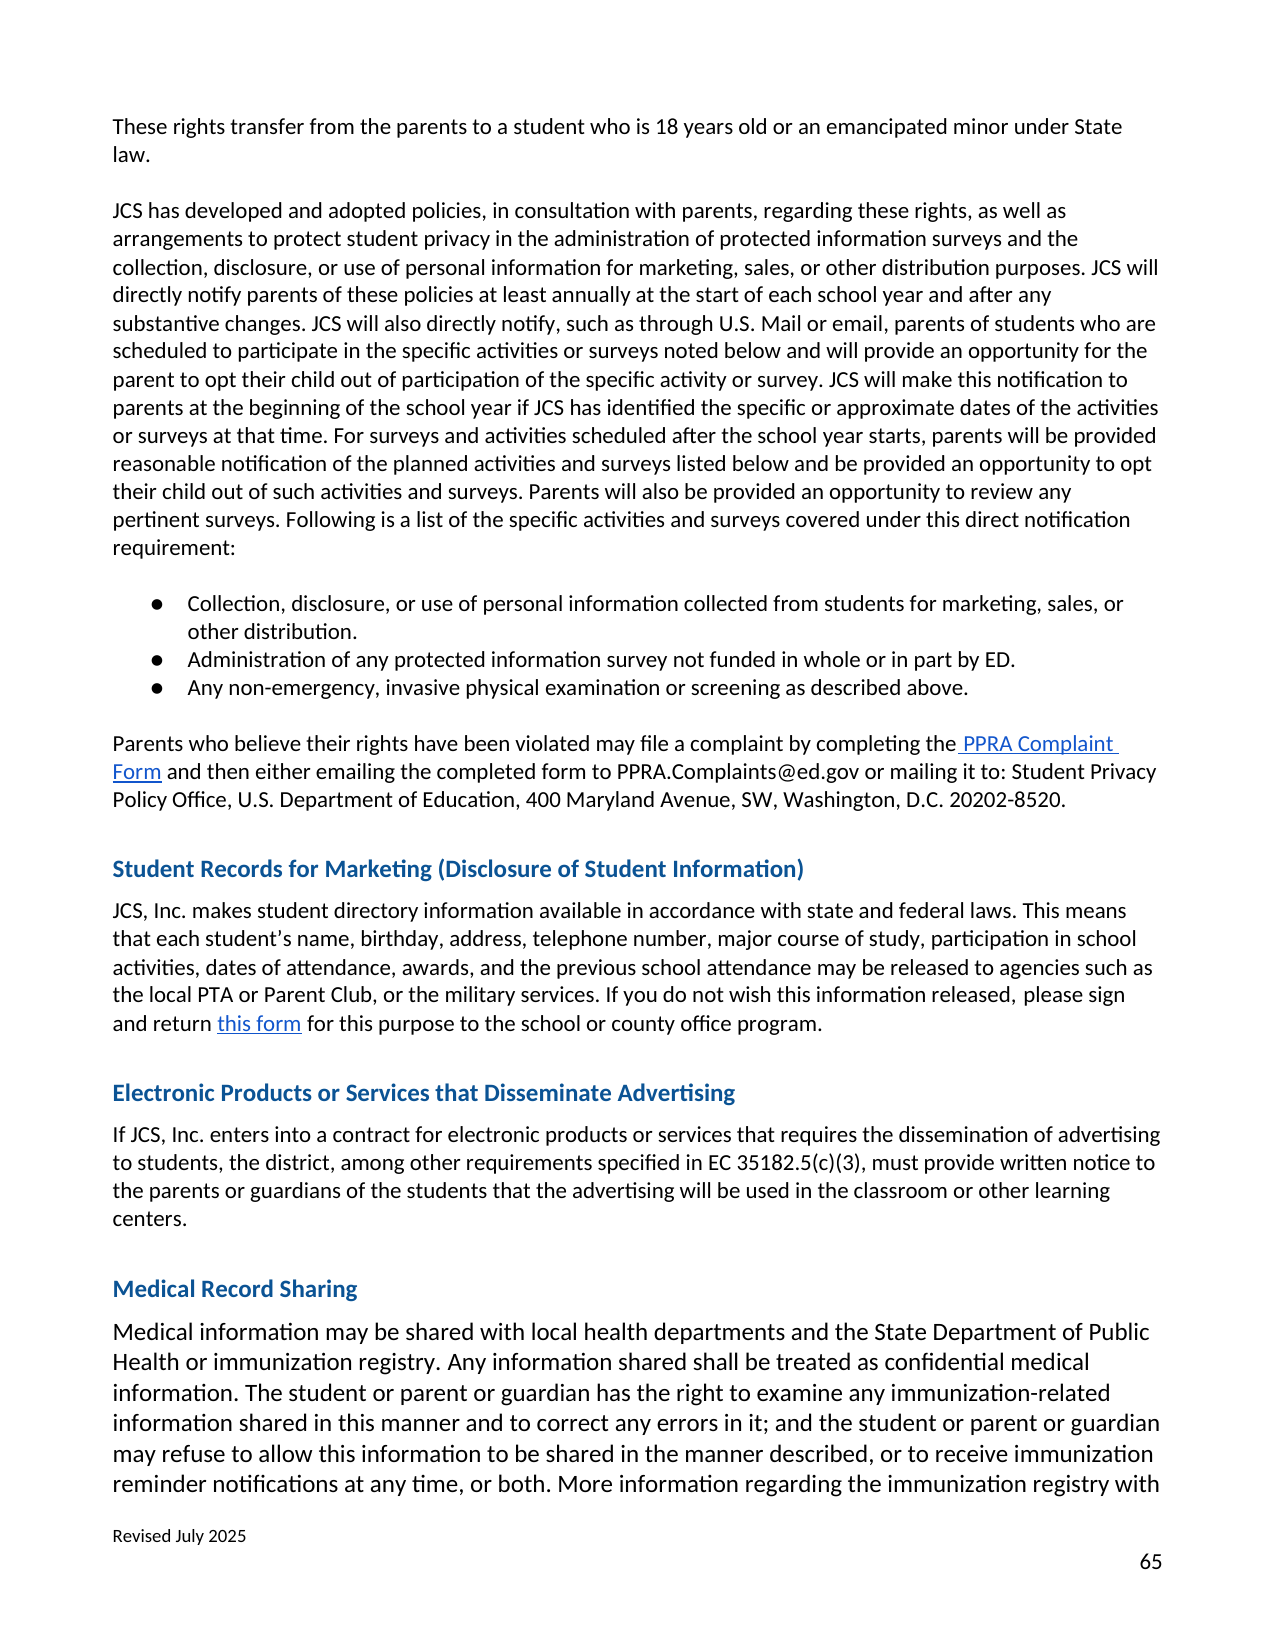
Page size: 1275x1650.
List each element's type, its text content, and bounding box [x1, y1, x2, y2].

text Medical information may be shared with local health departments and the State Department of Public Health or immunization registry. Any information shared shall be treated as confidential medical information. The student or parent or guardian has the right to examine any immunization-related information shared in this manner and to correct any errors in it; and the student or parent or guardian may refuse to allow this information to be shared in the manner described, or to receive immunization reminder notifications at any time, or both. More information regarding the immunization registry with [112, 1316, 1162, 1499]
text These rights transfer from the parents to a student who is 18 years old or an emancipated minor under State law. [112, 112, 1162, 168]
subtitle Electronic Products or Services that Disseminate Advertising [112, 1077, 1162, 1108]
text JCS, Inc. makes student directory information available in accordance with state and federal laws. This means that each student’s name, birthday, address, telephone number, major course of study, participation in school activities, dates of attendance, awards, and the previous school attendance may be released to agencies such as the local PTA or Parent Club, or the military services. If you do not wish this information released, please sign and return this form for this purpose to the school or county office program. [112, 897, 1162, 1037]
list Collection, disclosure, or use of personal information collected from students for marketing, sales, or other distribution. [150, 589, 1162, 645]
subtitle Medical Record Sharing [112, 1273, 1162, 1303]
text If JCS, Inc. enters into a contract for electronic products or services that requires the dissemination of advertising to students, the district, among other requirements specified in EC 35182.5(c)(3), must provide written notice to the parents or guardians of the students that the advertising will be used in the classroom or other learning centers. [112, 1120, 1162, 1232]
list Any non-emergency, invasive physical examination or screening as described above. [150, 673, 1162, 701]
list Administration of any protected information survey not funded in whole or in part by ED. [150, 645, 1162, 673]
text Parents who believe their rights have been violated may file a complaint by completing the PPRA Complaint Form and then either emailing the completed form to PPRA.Complaints@ed.gov or mailing it to: Student Privacy Policy Office, U.S. Department of Education, 400 Maryland Avenue, SW, Washington, D.C. 20202-8520. [112, 729, 1162, 813]
text JCS has developed and adopted policies, in consultation with parents, regarding these rights, as well as arrangements to protect student privacy in the administration of protected information surveys and the collection, disclosure, or use of personal information for marketing, sales, or other distribution purposes. JCS will directly notify parents of these policies at least annually at the start of each school year and after any substantive changes. JCS will also directly notify, such as through U.S. Mail or email, parents of students who are scheduled to participate in the specific activities or surveys noted below and will provide an opportunity for the parent to opt their child out of participation of the specific activity or survey. JCS will make this notification to parents at the beginning of the school year if JCS has identified the specific or approximate dates of the activities or surveys at that time. For surveys and activities scheduled after the school year starts, parents will be provided reasonable notification of the planned activities and surveys listed below and be provided an opportunity to opt their child out of such activities and surveys. Parents will also be provided an opportunity to review any pertinent surveys. Following is a list of the specific activities and surveys covered under this direct notification requirement: [112, 197, 1162, 561]
subtitle Student Records for Marketing (Disclosure of Student Information) [112, 853, 1162, 884]
